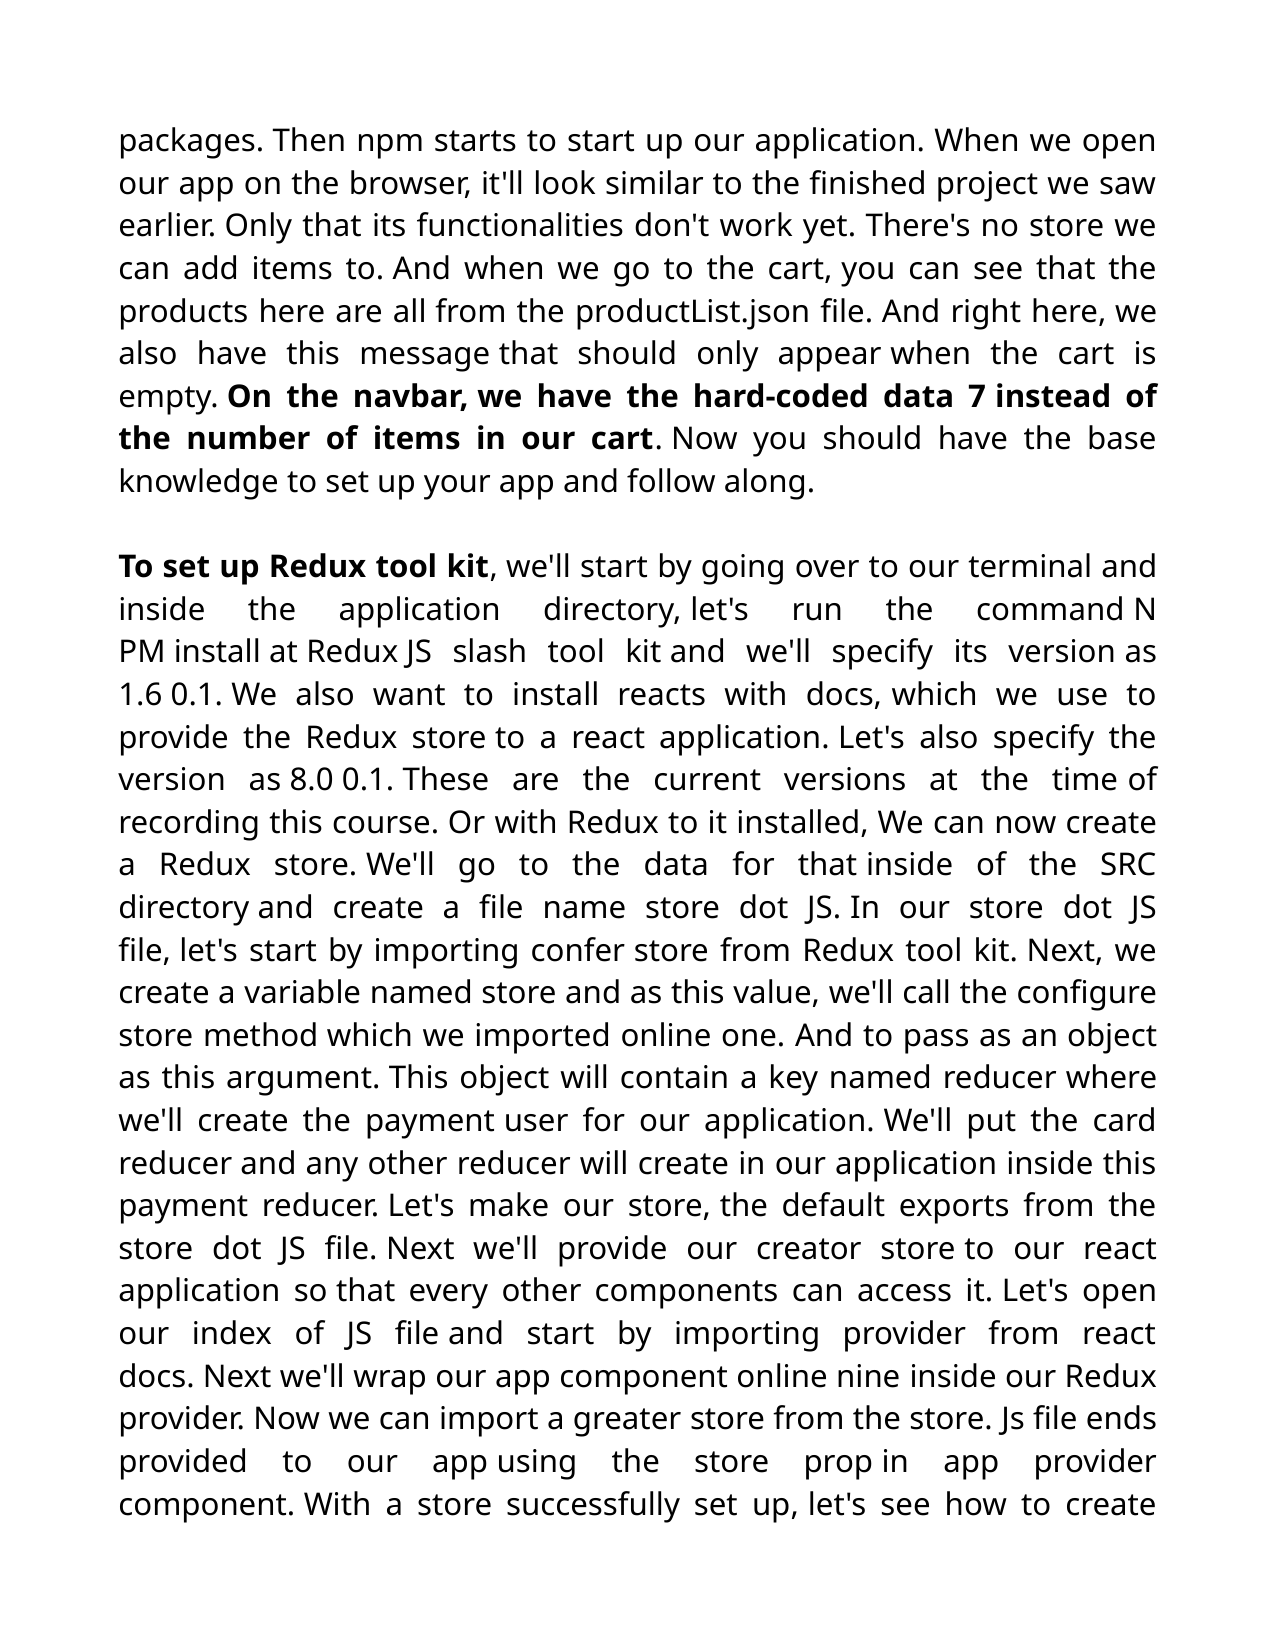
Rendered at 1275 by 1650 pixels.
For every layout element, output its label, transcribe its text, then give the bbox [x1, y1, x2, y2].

text To set up Redux tool kit, we'll start by going over to our terminal and inside the application directory, let's run the command N PM install at Redux JS slash tool kit and we'll specify its version as 1.6 0.1. We also want to install reacts with docs, which we use to provide the Redux store to a react application. Let's also specify the version as 8.0 0.1. These are the current versions at the time of recording this course. Or with Redux to it installed, We can now create a Redux store. We'll go to the data for that inside of the SRC directory and create a file name store dot JS. In our store dot JS file, let's start by importing confer store from Redux tool kit. Next, we create a variable named store and as this value, we'll call the configure store method which we imported online one. And to pass as an object as this argument. This object will contain a key named reducer where we'll create the payment user for our application. We'll put the card reducer and any other reducer will create in our application inside this payment reducer. Let's make our store, the default exports from the store dot JS file. Next we'll provide our creator store to our react application so that every other components can access it. Let's open our index of JS file and start by importing provider from react docs. Next we'll wrap our app component online nine inside our Redux provider. Now we can import a greater store from the store. Js file ends provided to our app using the store prop in app provider component. With a store successfully set up, let's see how to create [118, 544, 1157, 1524]
text packages. Then npm starts to start up our application. When we open our app on the browser, it'll look similar to the finished project we saw earlier. Only that its functionalities don't work yet. There's no store we can add items to. And when we go to the cart, you can see that the products here are all from the productList.json file. And right here, we also have this message that should only appear when the cart is empty. On the navbar, we have the hard-coded data 7 instead of the number of items in our cart. Now you should have the base knowledge to set up your app and follow along. [118, 118, 1157, 502]
